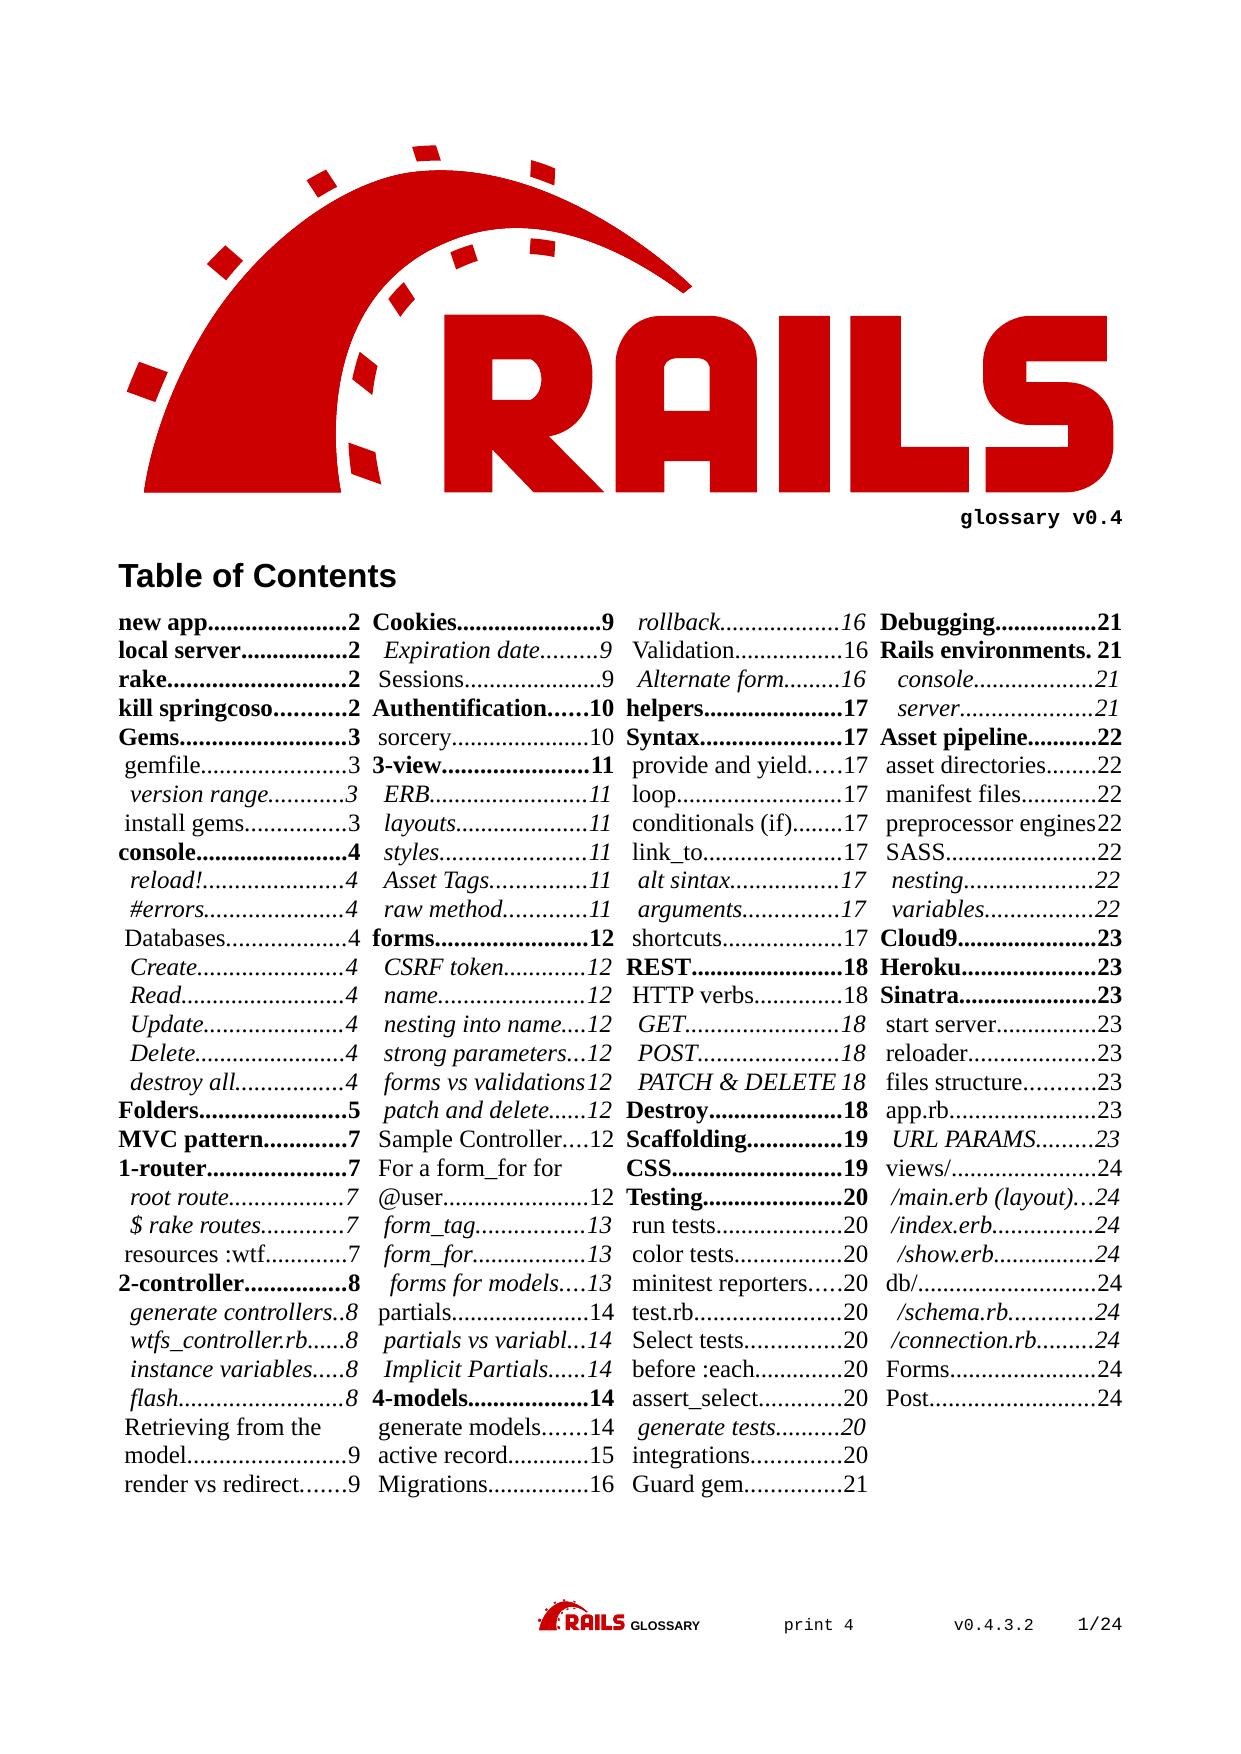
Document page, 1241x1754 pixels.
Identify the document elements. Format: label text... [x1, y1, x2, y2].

text Rails environments 21 [880, 635, 1122, 664]
text GET 18 [638, 1009, 868, 1038]
text Update 4 [130, 1009, 360, 1038]
text helpers 17 [626, 693, 868, 722]
text 1-router 7 [118, 1153, 360, 1182]
text conditionals (if) 17 [632, 808, 868, 837]
text Sessions 9 [378, 664, 614, 693]
text Authentification 10 [372, 693, 614, 722]
text styles 11 [384, 837, 614, 865]
text Retrieving from the model 9 [124, 1412, 360, 1469]
text resources :wtf 7 [124, 1239, 360, 1268]
text REST 18 [626, 952, 868, 980]
text destroy all 4 [130, 1067, 360, 1095]
text views/ 24 [886, 1153, 1122, 1182]
text app.rb 23 [886, 1095, 1122, 1124]
text forms vs validations 12 [384, 1067, 614, 1095]
text Heroku 23 [880, 952, 1122, 980]
text integrations 20 [632, 1440, 868, 1469]
text /index.erb 24 [891, 1210, 1122, 1239]
text /show.erb 24 [891, 1239, 1122, 1268]
text rollback 16 [638, 607, 868, 635]
text minitest reporters 20 [632, 1268, 868, 1297]
text gemfile 3 [124, 750, 360, 779]
text files structure 23 [886, 1067, 1122, 1095]
text Cookies 9 [372, 607, 614, 635]
text preprocessor engines 22 [886, 808, 1122, 837]
text $ rake routes 7 [130, 1210, 360, 1239]
text patch and delete 12 [384, 1095, 614, 1124]
text forms for models 13 [389, 1268, 614, 1297]
text server 21 [897, 693, 1122, 722]
text rake 2 [118, 664, 360, 693]
text arguments 17 [638, 894, 868, 923]
text PATCH & DELETE 18 [638, 1067, 868, 1095]
text glossary v0.4 [118, 507, 1122, 531]
text Alternate form 16 [638, 664, 868, 693]
text wtfs_controller.rb 8 [130, 1325, 360, 1354]
text Migrations 16 [378, 1469, 614, 1498]
text active record 15 [378, 1440, 614, 1469]
text Debugging 21 [880, 607, 1122, 635]
text new app 2 [118, 607, 360, 635]
text SASS 22 [886, 837, 1122, 865]
text db/ 24 [886, 1268, 1122, 1297]
text For a form_for for @user 12 [378, 1153, 614, 1210]
text Implicit Partials 14 [384, 1354, 614, 1383]
text flash 8 [130, 1383, 360, 1412]
text partials vs variabl 14 [384, 1325, 614, 1354]
text Asset pipeline 22 [880, 722, 1122, 750]
text CSRF token 12 [384, 952, 614, 980]
text version range 3 [130, 779, 360, 808]
text MVC pattern 7 [118, 1124, 360, 1153]
text assert_select 20 [632, 1383, 868, 1412]
text run tests 20 [632, 1210, 868, 1239]
text reloader 23 [886, 1038, 1122, 1067]
text URL PARAMS 23 [891, 1124, 1122, 1153]
text /connection.rb 24 [891, 1325, 1122, 1354]
text Syntax 17 [626, 722, 868, 750]
text Forms 24 [886, 1354, 1122, 1383]
text Sample Controller 12 [378, 1124, 614, 1153]
subtitle Table of Contents [118, 556, 1122, 594]
text root route 7 [130, 1182, 360, 1210]
text loop 17 [632, 779, 868, 808]
text form_for 13 [384, 1239, 614, 1268]
text Folders 5 [118, 1095, 360, 1124]
text provide and yield 17 [632, 750, 868, 779]
text Delete 4 [130, 1038, 360, 1067]
text render vs redirect 9 [124, 1469, 360, 1498]
text manifest files 22 [886, 779, 1122, 808]
text asset directories 22 [886, 750, 1122, 779]
text color tests 20 [632, 1239, 868, 1268]
text CSS 19 [626, 1153, 868, 1182]
text 4-models 14 [372, 1383, 614, 1412]
text reload! 4 [130, 865, 360, 894]
text partials 14 [378, 1297, 614, 1325]
text /schema.rb 24 [891, 1297, 1122, 1325]
text kill springcoso 2 [118, 693, 360, 722]
text Sinatra 23 [880, 980, 1122, 1009]
text Testing 20 [626, 1182, 868, 1210]
text Select tests 20 [632, 1325, 868, 1354]
text generate tests 20 [638, 1412, 868, 1440]
text link_to 17 [632, 837, 868, 865]
text Post 24 [886, 1383, 1122, 1412]
text Read 4 [130, 980, 360, 1009]
text name 12 [384, 980, 614, 1009]
text before :each 20 [632, 1354, 868, 1383]
text console 21 [897, 664, 1122, 693]
text /main.erb (layout) 24 [891, 1182, 1122, 1210]
text POST 18 [638, 1038, 868, 1067]
text Create 4 [130, 952, 360, 980]
text #errors 4 [130, 894, 360, 923]
text 3-view 11 [372, 750, 614, 779]
text Validation 16 [632, 635, 868, 664]
text Cloud9 23 [880, 923, 1122, 952]
text layouts 11 [384, 808, 614, 837]
text shortcuts 17 [632, 923, 868, 952]
text variables 22 [891, 894, 1122, 923]
text HTTP verbs 18 [632, 980, 868, 1009]
text install gems 3 [124, 808, 360, 837]
text test.rb 20 [632, 1297, 868, 1325]
text nesting 22 [891, 865, 1122, 894]
text Expiration date 9 [384, 635, 614, 664]
text Gems 3 [118, 722, 360, 750]
text forms 12 [372, 923, 614, 952]
text Asset Tags 11 [384, 865, 614, 894]
text Databases 4 [124, 923, 360, 952]
text generate controllers 8 [130, 1297, 360, 1325]
text instance variables 8 [130, 1354, 360, 1383]
text Guard gem 21 [632, 1469, 868, 1498]
text console 4 [118, 837, 360, 865]
text alt sintax 17 [638, 865, 868, 894]
text Destroy 18 [626, 1095, 868, 1124]
text sorcery 10 [378, 722, 614, 750]
text raw method 11 [384, 894, 614, 923]
text 2-controller 8 [118, 1268, 360, 1297]
text start server 23 [886, 1009, 1122, 1038]
text Scaffolding 19 [626, 1124, 868, 1153]
text ERB 11 [384, 779, 614, 808]
text local server 2 [118, 635, 360, 664]
text strong parameters 12 [384, 1038, 614, 1067]
text generate models 14 [378, 1412, 614, 1440]
text nesting into name 12 [384, 1009, 614, 1038]
text form_tag 13 [384, 1210, 614, 1239]
